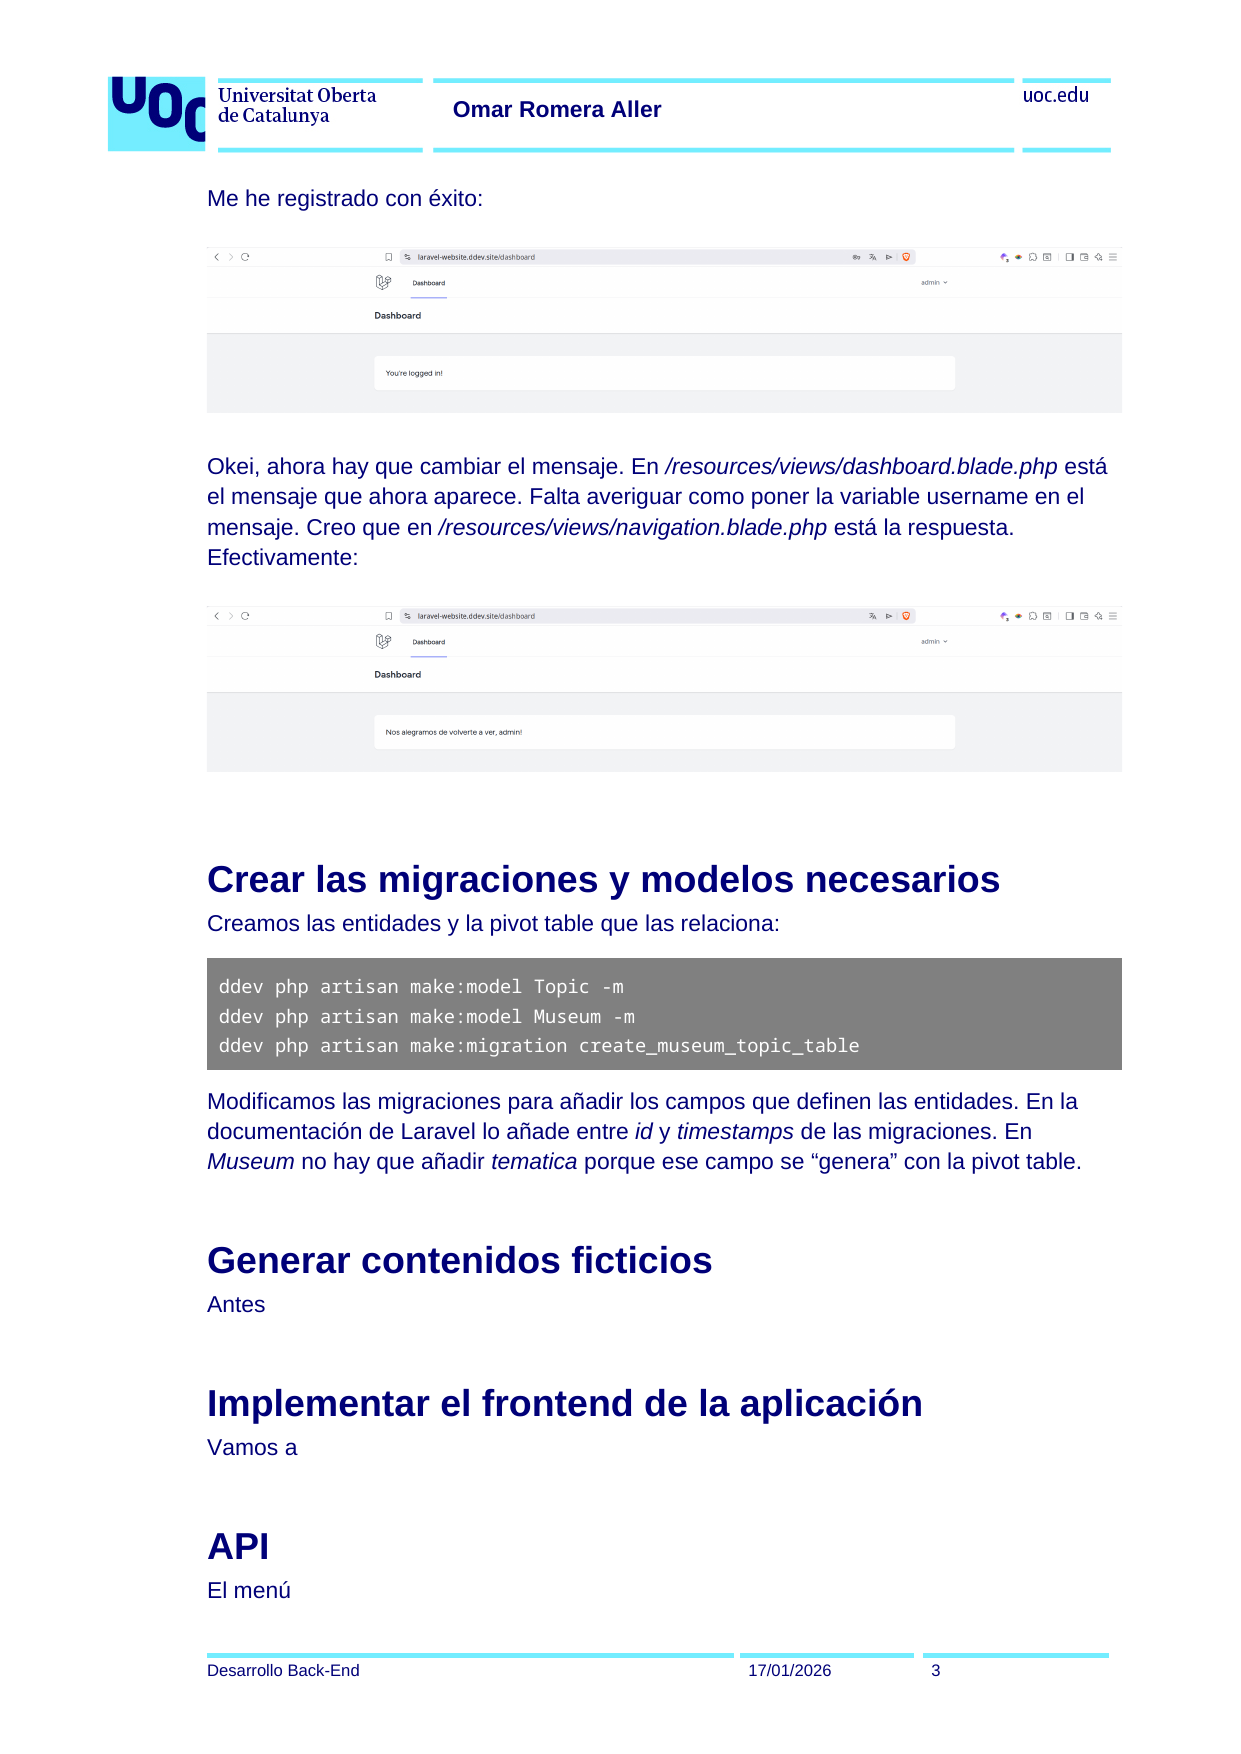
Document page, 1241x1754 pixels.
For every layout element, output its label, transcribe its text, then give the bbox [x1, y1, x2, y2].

text Antes [207, 1291, 1122, 1318]
text Vamos a [207, 1434, 1122, 1461]
picture [206, 606, 1123, 772]
text Me he registrado con éxito: [207, 185, 1122, 211]
text Modificamos las migraciones para añadir los campos que definen las entidades. En la documentación de Laravel lo añade entre id y timestamps de las migraciones. En Museum no hay que añadir tematica porque ese campo se “genera” con la pivot table. [207, 1088, 1122, 1175]
text Creamos las entidades y la pivot table que las relaciona: [207, 910, 1122, 936]
subtitle API [207, 1524, 1122, 1569]
text Okei, ahora hay que cambiar el mensaje. En /resources/views/dashboard.blade.php está el mensaje que ahora aparece. Falta averiguar como poner la variable username en el mensaje. Creo que en /resources/views/navigation.blade.php está la respuesta. Efectivamente: [207, 413, 1122, 570]
table_header ddev php artisan make:model Topic -m ddev php artisan make:model Museum -m ddev php artisan make:migration create_museum_topic_table [207, 958, 1122, 1070]
subtitle Implementar el frontend de la aplicación [207, 1381, 1122, 1426]
subtitle Generar contenidos ficticios [207, 1238, 1122, 1283]
subtitle Crear las migraciones y modelos necesarios [207, 857, 1122, 902]
text El menú [207, 1577, 1122, 1603]
picture [206, 247, 1123, 413]
picture [107, 76, 1111, 153]
text [207, 229, 1122, 247]
